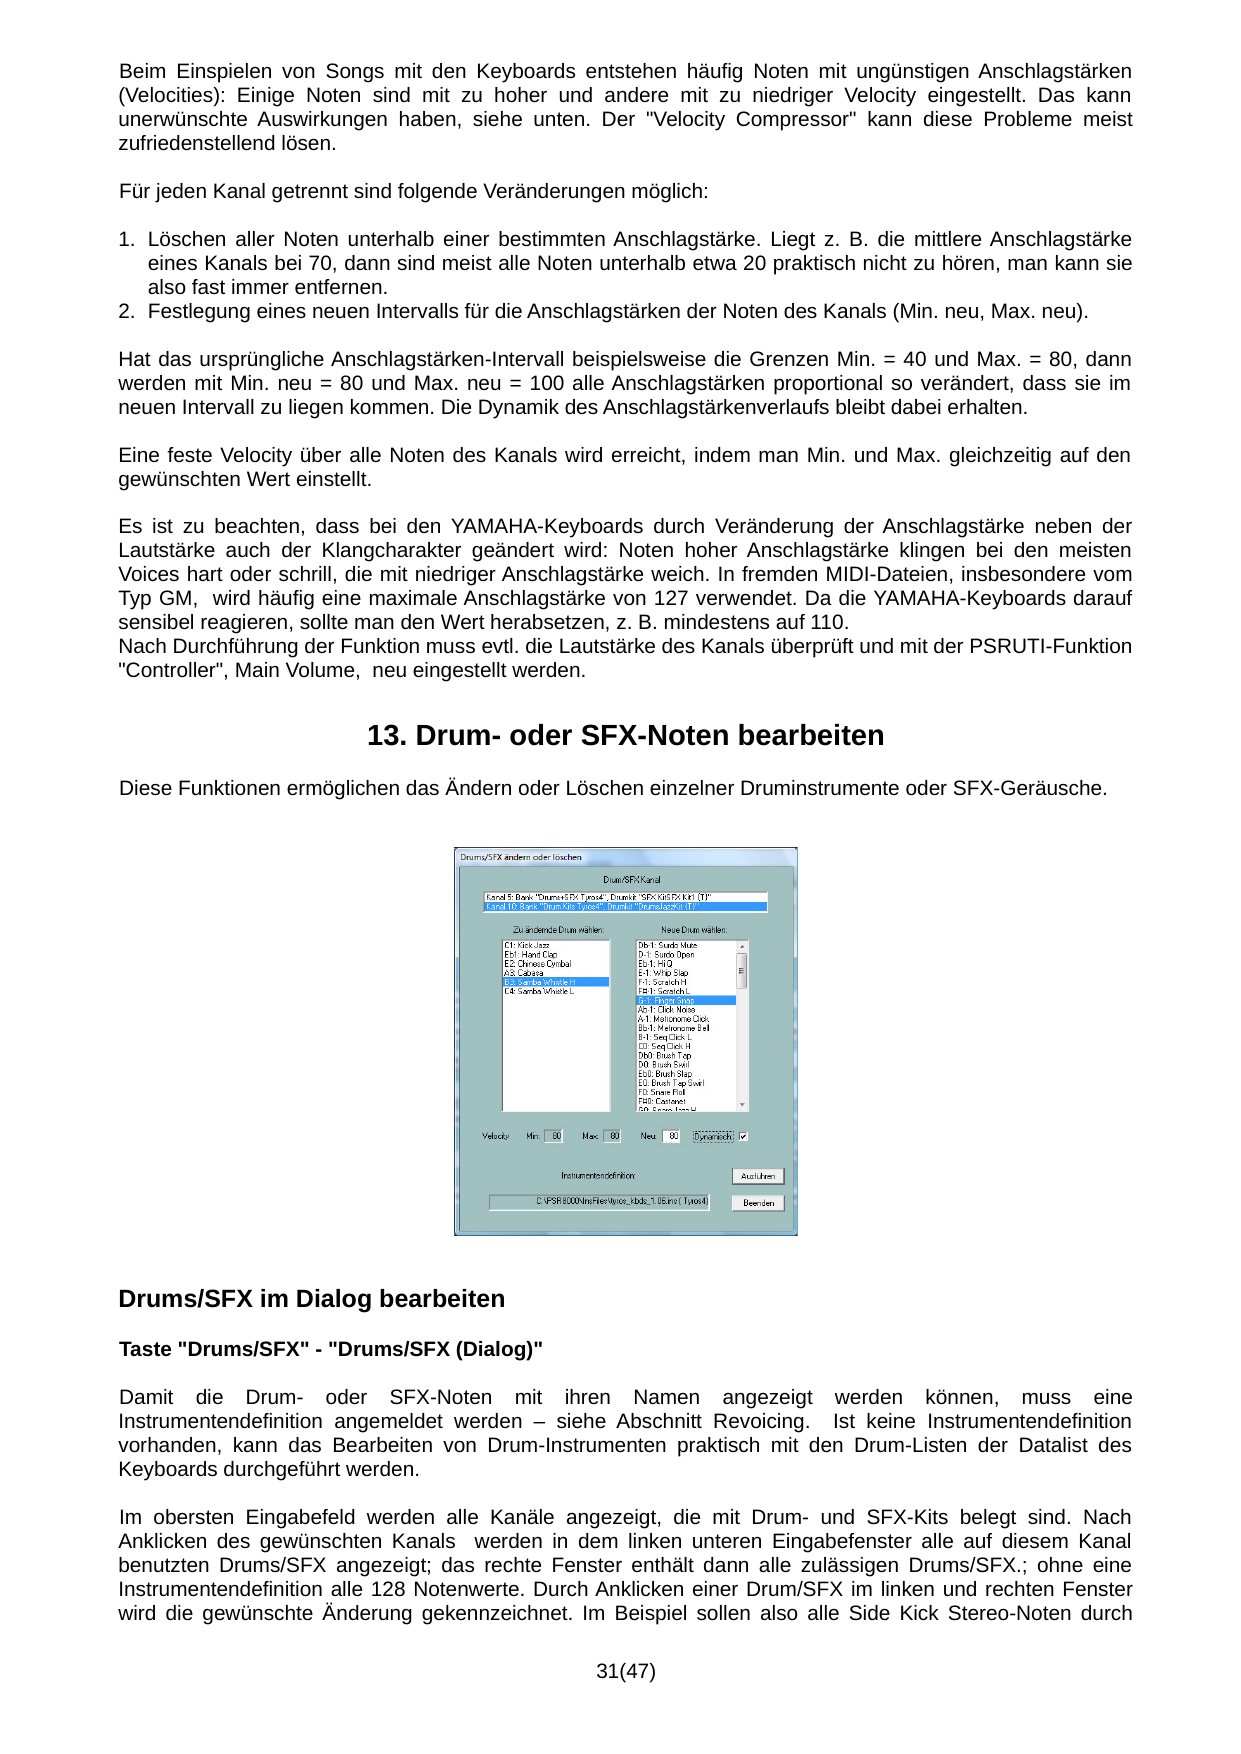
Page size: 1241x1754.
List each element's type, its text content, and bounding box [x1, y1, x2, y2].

list 2. Festlegung eines neuen Intervalls für die Anschlagstärken der Noten des Kanals (Min. neu, Max. neu). [118, 299, 1134, 323]
picture [454, 847, 798, 1236]
text Beim Einspielen von Songs mit den Keyboards entstehen häufig Noten mit ungünstigen Anschlagstärken (Velocities): Einige Noten sind mit zu hoher und andere mit zu niedriger Velocity eingestellt. Das kann unerwünschte Auswirkungen haben, siehe unten. Der "Velocity Compressor" kann diese Probleme meist zufriedenstellend lösen. [118, 59, 1134, 155]
subtitle Drums/SFX im Dialog bearbeiten [118, 1284, 1134, 1313]
list Hat das ursprüngliche Anschlagstärken-Intervall beispielsweise die Grenzen Min. = 40 und Max. = 80, dann werden mit Min. neu = 80 und Max. neu = 100 alle Anschlagstärken proportional so verändert, dass sie im neuen Intervall zu liegen kommen. Die Dynamik des Anschlagstärkenverlaufs bleibt dabei erhalten. [118, 347, 1134, 418]
list Es ist zu beachten, dass bei den YAMAHA-Keyboards durch Veränderung der Anschlagstärke neben der Lautstärke auch der Klangcharakter geändert wird: Noten hoher Anschlagstärke klingen bei den meisten Voices hart oder schrill, die mit niedriger Anschlagstärke weich. In fremden MIDI-Dateien, insbesondere vom Typ GM, wird häufig eine maximale Anschlagstärke von 127 verwendet. Da die YAMAHA-Keyboards darauf sensibel reagieren, sollte man den Wert herabsetzen, z. B. mindestens auf 110. [118, 514, 1134, 634]
text Damit die Drum- oder SFX-Noten mit ihren Namen angezeigt werden können, muss eine Instrumentendefinition angemeldet werden – siehe Abschnitt Revoicing. Ist keine Instrumentendefinition vorhanden, kann das Bearbeiten von Drum-Instrumenten praktisch mit den Drum-Listen der Datalist des Keyboards durchgeführt werden. [118, 1385, 1134, 1481]
text Taste "Drums/SFX" - "Drums/SFX (Dialog)" [118, 1337, 1134, 1361]
list 1. Löschen aller Noten unterhalb einer bestimmten Anschlagstärke. Liegt z. B. die mittlere Anschlagstärke eines Kanals bei 70, dann sind meist alle Noten unterhalb etwa 20 praktisch nicht zu hören, man kann sie also fast immer entfernen. [118, 227, 1134, 299]
text Diese Funktionen ermöglichen das Ändern oder Löschen einzelner Druminstrumente oder SFX-Geräusche. [118, 776, 1134, 800]
list Nach Durchführung der Funktion muss evtl. die Lautstärke des Kanals überprüft und mit der PSRUTI-Funktion "Controller", Main Volume, neu eingestellt werden. [118, 634, 1134, 682]
text Für jeden Kanal getrennt sind folgende Veränderungen möglich: [118, 179, 1134, 203]
text Im obersten Eingabefeld werden alle Kanäle angezeigt, die mit Drum- und SFX-Kits belegt sind. Nach Anklicken des gewünschten Kanals werden in dem linken unteren Eingabefenster alle auf diesem Kanal benutzten Drums/SFX angezeigt; das rechte Fenster enthält dann alle zulässigen Drums/SFX.; ohne eine Instrumentendefinition alle 128 Notenwerte. Durch Anklicken einer Drum/SFX im linken und rechten Fenster wird die gewünschte Änderung gekennzeichnet. Im Beispiel sollen also alle Side Kick Stereo-Noten durch [118, 1504, 1134, 1624]
list Eine feste Velocity über alle Noten des Kanals wird erreicht, indem man Min. und Max. gleichzeitig auf den gewünschten Wert einstellt. [118, 442, 1134, 490]
subtitle 13. Drum- oder SFX-Noten bearbeiten [118, 718, 1134, 752]
